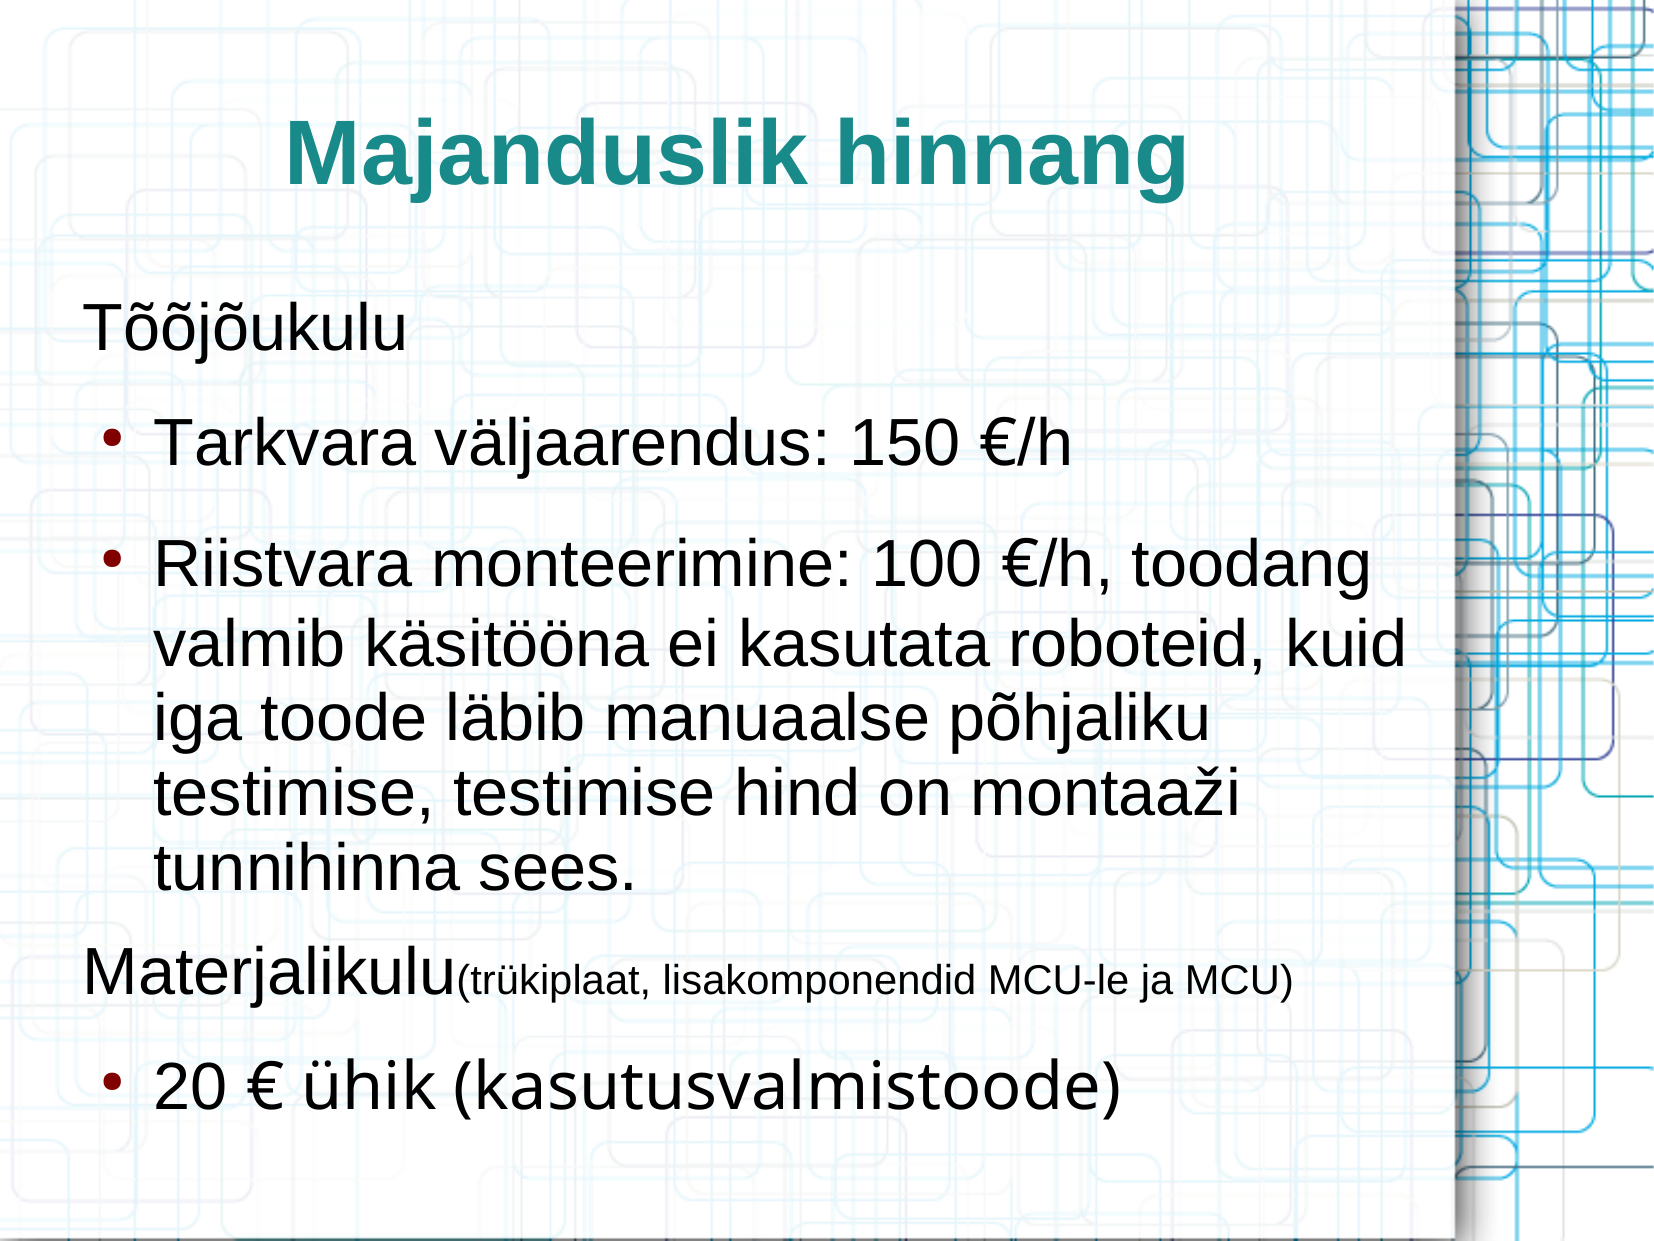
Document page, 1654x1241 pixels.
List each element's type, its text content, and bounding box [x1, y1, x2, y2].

title Majanduslik hinnang [59, 49, 1418, 257]
list Tõõjõukulu Tarkvara väljaarendus: 150 €/h Riistvara monteerimine: 100 €/h, toodang valmib käsitööna ei kasutata roboteid, kuid iga toode läbib manuaalse põhjaliku testimise, testimise hind on montaaži tunnihinna sees. Materjalikulu(trükiplaat, lisakomponendid MCU-le ja MCU) 20 € ühik (kasutusvalmistoode) [82, 290, 1418, 1228]
picture [0, 0, 1654, 1241]
